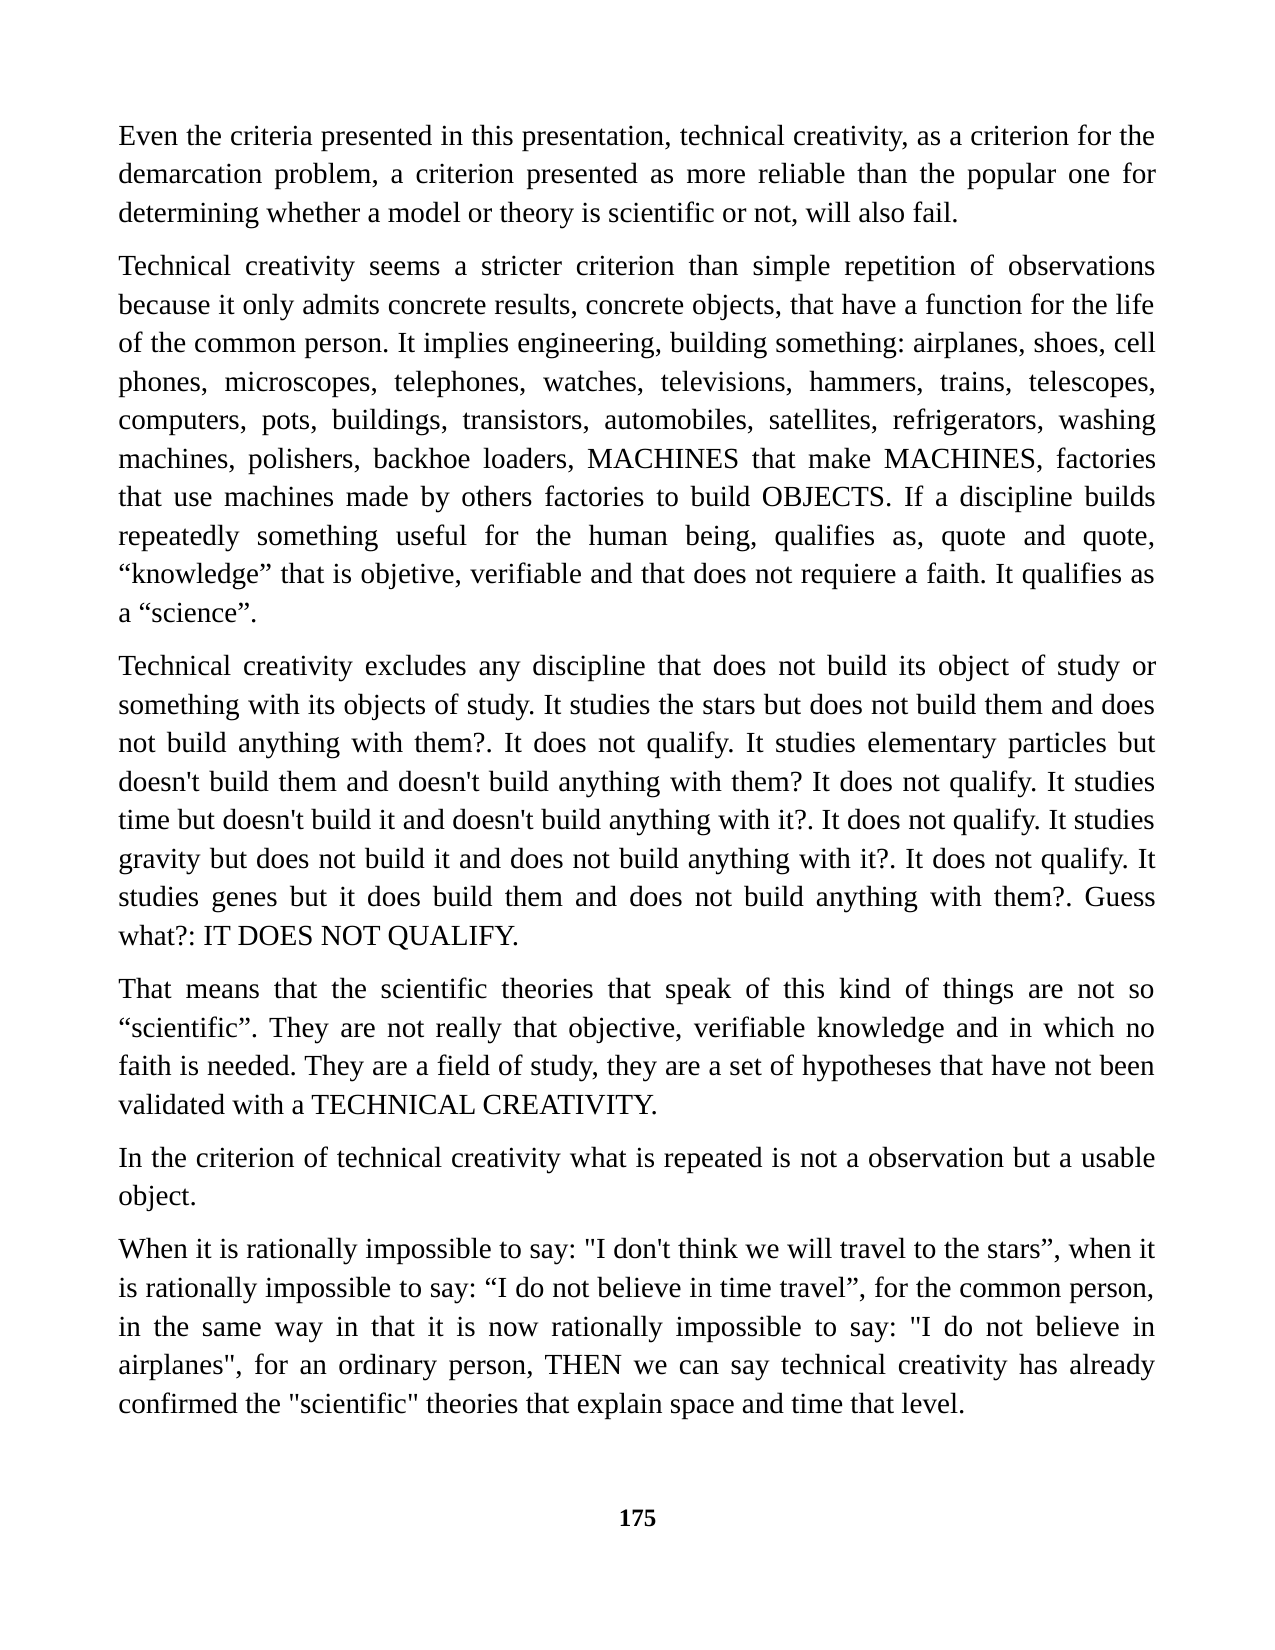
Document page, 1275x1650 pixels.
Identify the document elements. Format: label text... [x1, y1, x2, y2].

text Technical creativity seems a stricter criterion than simple repetition of observations because it only admits concrete results, concrete objects, that have a function for the life of the common person. It implies engineering, building something: airplanes, shoes, cell phones, microscopes, telephones, watches, televisions, hammers, trains, telescopes, computers, pots, buildings, transistors, automobiles, satellites, refrigerators, washing machines, polishers, backhoe loaders, MACHINES that make MACHINES, factories that use machines made by others factories to build OBJECTS. If a discipline builds repeatedly something useful for the human being, qualifies as, quote and quote, “knowledge” that is objetive, verifiable and that does not requiere a faith. It qualifies as a “science”. [118, 248, 1157, 629]
text Technical creativity excludes any discipline that does not build its object of study or something with its objects of study. It studies the stars but does not build them and does not build anything with them?. It does not qualify. It studies elementary particles but doesn't build them and doesn't build anything with them? It does not qualify. It studies time but doesn't build it and doesn't build anything with it?. It does not qualify. It studies gravity but does not build it and does not build anything with it?. It does not qualify. It studies genes but it does build them and does not build anything with them?. Guess what?: IT DOES NOT QUALIFY. [118, 648, 1157, 952]
text Even the criteria presented in this presentation, technical creativity, as a criterion for the demarcation problem, a criterion presented as more reliable than the popular one for determining whether a model or theory is scientific or not, will also fail. [118, 118, 1157, 229]
text In the criterion of technical creativity what is repeated is not a observation but a usable object. [118, 1140, 1157, 1212]
text That means that the scientific theories that speak of this kind of things are not so “scientific”. They are not really that objective, verifiable knowledge and in which no faith is needed. They are a field of study, they are a set of hypotheses that have not been validated with a TECHNICAL CREATIVITY. [118, 971, 1157, 1120]
text When it is rationally impossible to say: "I don't think we will travel to the stars”, when it is rationally impossible to say: “I do not believe in time travel”, for the common person, in the same way in that it is now rationally impossible to say: "I do not believe in airplanes", for an ordinary person, THEN we can say technical creativity has already confirmed the "scientific" theories that explain space and time that level. [118, 1232, 1157, 1419]
